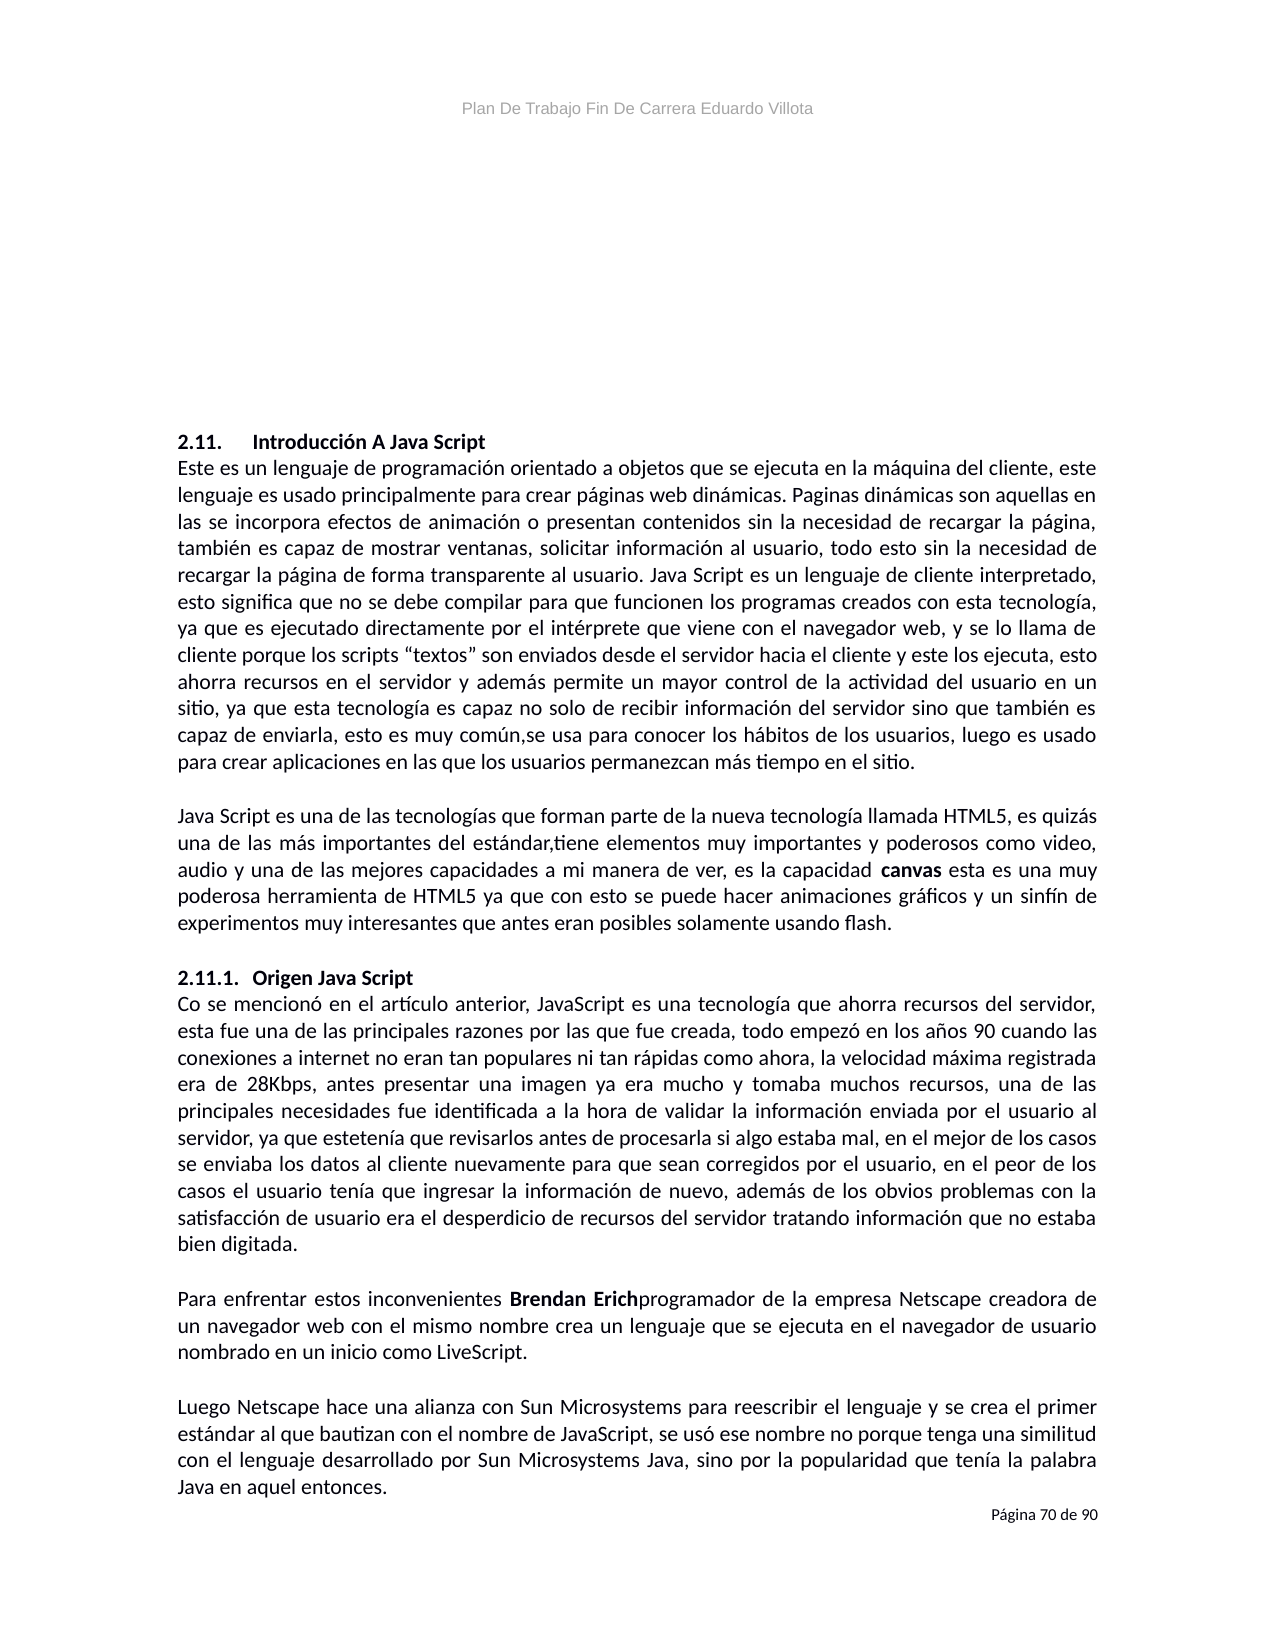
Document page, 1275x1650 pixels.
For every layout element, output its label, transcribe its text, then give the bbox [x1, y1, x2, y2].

text 2.11.1. Origen Java Script [177, 964, 1098, 991]
text Para enfrentar estos inconvenientes Brendan Erichprogramador de la empresa Netscape creadora de un navegador web con el mismo nombre crea un lenguaje que se ejecuta en el navegador de usuario nombrado en un inicio como LiveScript. [177, 1285, 1098, 1365]
text Luego Netscape hace una alianza con Sun Microsystems para reescribir el lenguaje y se crea el primer estándar al que bautizan con el nombre de JavaScript, se usó ese nombre no porque tenga una similitud con el lenguaje desarrollado por Sun Microsystems Java, sino por la popularidad que tenía la palabra Java en aquel entonces. [177, 1393, 1098, 1500]
text Co se mencionó en el artículo anterior, JavaScript es una tecnología que ahorra recursos del servidor, esta fue una de las principales razones por las que fue creada, todo empezó en los años 90 cuando las conexiones a internet no eran tan populares ni tan rápidas como ahora, la velocidad máxima registrada era de 28Kbps, antes presentar una imagen ya era mucho y tomaba muchos recursos, una de las principales necesidades fue identificada a la hora de validar la información enviada por el usuario al servidor, ya que estetenía que revisarlos antes de procesarla si algo estaba mal, en el mejor de los casos se enviaba los datos al cliente nuevamente para que sean corregidos por el usuario, en el peor de los casos el usuario tenía que ingresar la información de nuevo, además de los obvios problemas con la satisfacción de usuario era el desperdicio de recursos del servidor tratando información que no estaba bien digitada. [177, 991, 1098, 1257]
text Este es un lenguaje de programación orientado a objetos que se ejecuta en la máquina del cliente, este lenguaje es usado principalmente para crear páginas web dinámicas. Paginas dinámicas son aquellas en las se incorpora efectos de animación o presentan contenidos sin la necesidad de recargar la página, también es capaz de mostrar ventanas, solicitar información al usuario, todo esto sin la necesidad de recargar la página de forma transparente al usuario. Java Script es un lenguaje de cliente interpretado, esto significa que no se debe compilar para que funcionen los programas creados con esta tecnología, ya que es ejecutado directamente por el intérprete que viene con el navegador web, y se lo llama de cliente porque los scripts “textos” son enviados desde el servidor hacia el cliente y este los ejecuta, esto ahorra recursos en el servidor y además permite un mayor control de la actividad del usuario en un sitio, ya que esta tecnología es capaz no solo de recibir información del servidor sino que también es capaz de enviarla, esto es muy común,se usa para conocer los hábitos de los usuarios, luego es usado para crear aplicaciones en las que los usuarios permanezcan más tiempo en el sitio. [177, 454, 1098, 774]
text 2.11. Introducción A Java Script [177, 428, 1098, 454]
text Java Script es una de las tecnologías que forman parte de la nueva tecnología llamada HTML5, es quizás una de las más importantes del estándar,tiene elementos muy importantes y poderosos como video, audio y una de las mejores capacidades a mi manera de ver, es la capacidad canvas esta es una muy poderosa herramienta de HTML5 ya que con esto se puede hacer animaciones gráficos y un sinfín de experimentos muy interesantes que antes eran posibles solamente usando flash. [177, 802, 1098, 936]
